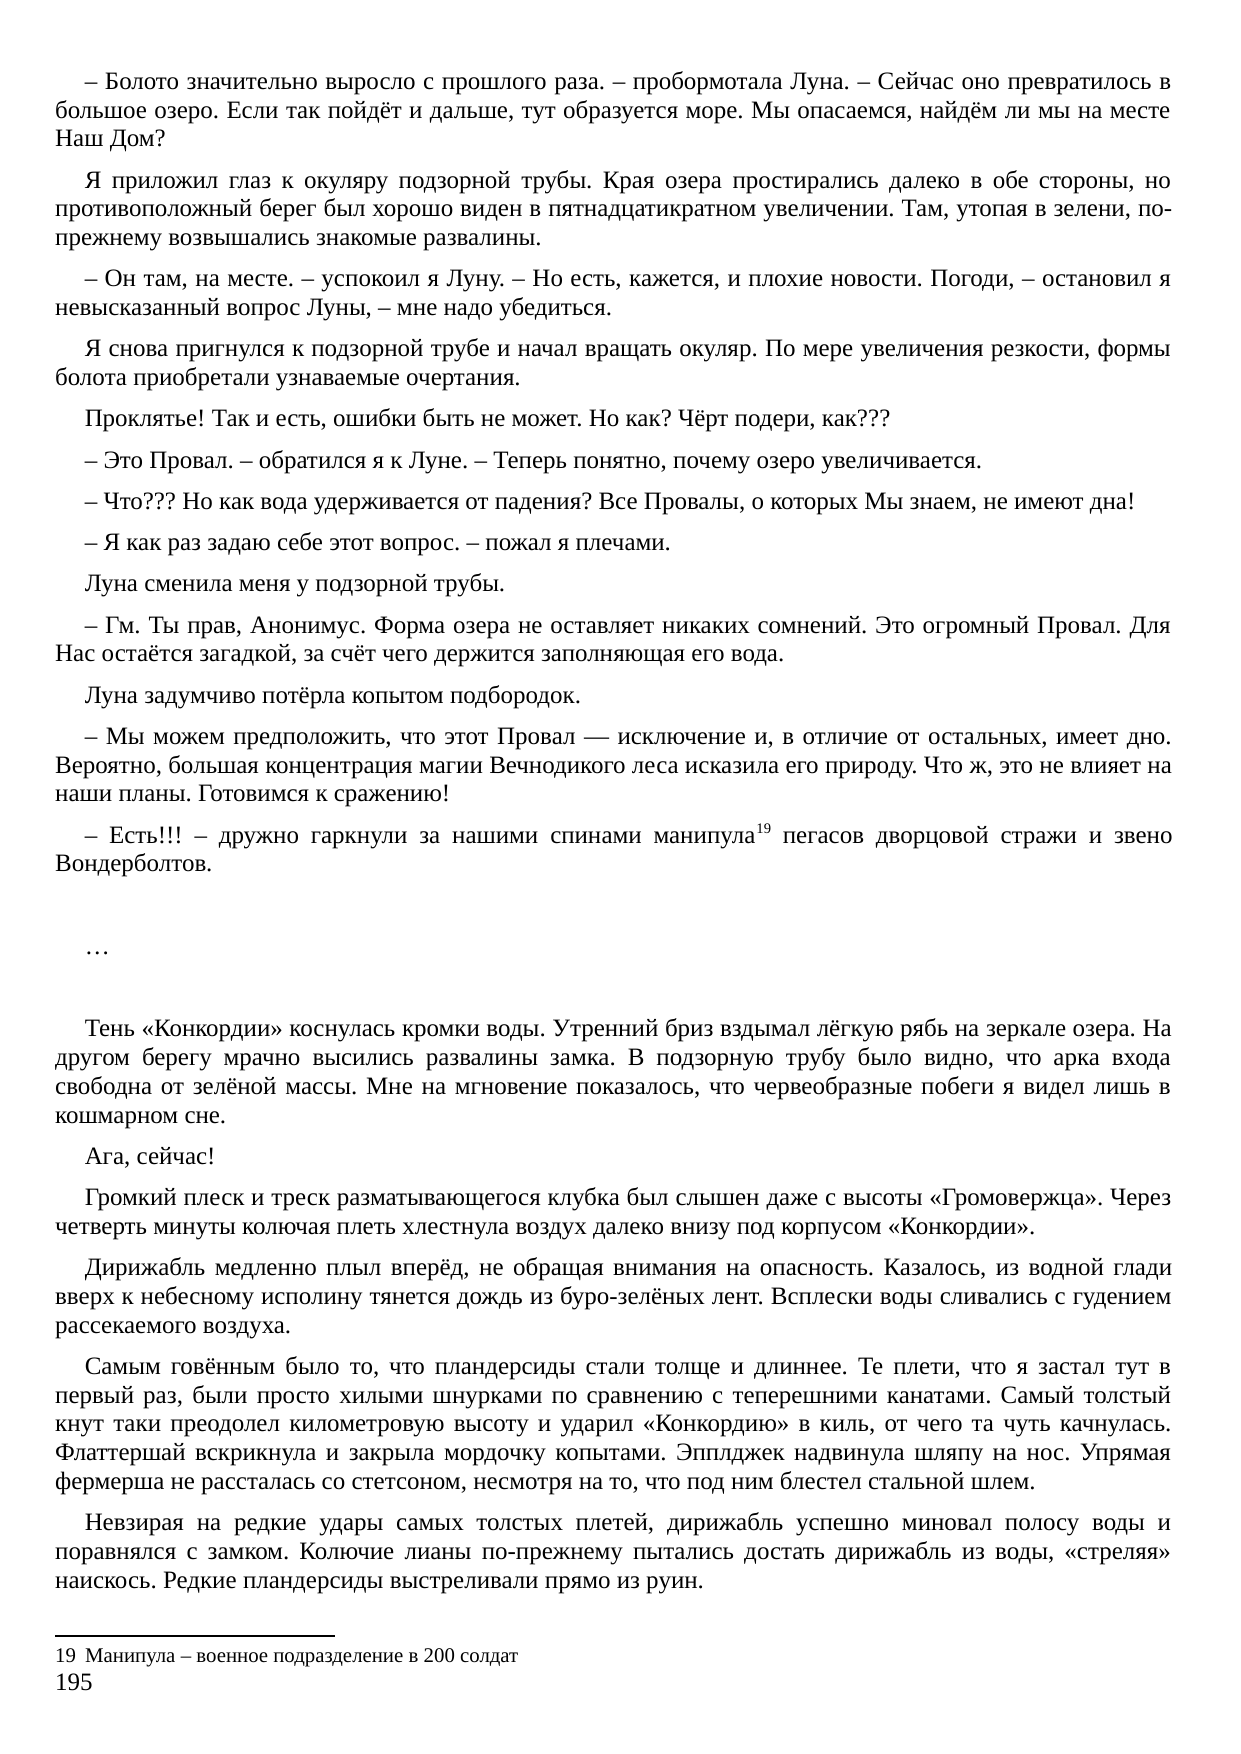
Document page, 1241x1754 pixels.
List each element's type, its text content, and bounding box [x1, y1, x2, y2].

text – Он там, на месте. – успокоил я Луну. – Но есть, кажется, и плохие новости. Погоди, – остановил я невысказанный вопрос Луны, – мне надо убедиться. [55, 263, 1173, 321]
text Манипула – военное подразделение в 200 солдат [55, 1642, 1173, 1667]
text Громкий плеск и треск разматывающегося клубка был слышен даже с высоты «Громовержца». Через четверть минуты колючая плеть хлестнула воздух далеко внизу под корпусом «Конкордии». [55, 1182, 1173, 1240]
text Я снова пригнулся к подзорной трубе и начал вращать окуляр. По мере увеличения резкости, формы болота приобретали узнаваемые очертания. [55, 333, 1173, 391]
text – Есть!!! – дружно гаркнули за нашими спинами манипула пегасов дворцовой стражи и звено Вондерболтов. [55, 820, 1173, 877]
text – Это Провал. – обратился я к Луне. – Теперь понятно, почему озеро увеличивается. [55, 445, 1173, 473]
text Дирижабль медленно плыл вперёд, не обращая внимания на опасность. Казалось, из водной глади вверх к небесному исполину тянется дождь из буро-зелёных лент. Всплески воды сливались с гудением рассекаемого воздуха. [55, 1252, 1173, 1338]
text Невзирая на редкие удары самых толстых плетей, дирижабль успешно миновал полосу воды и поравнялся с замком. Колючие лианы по-прежнему пытались достать дирижабль из воды, «стреляя» наискось. Редкие пландерсиды выстреливали прямо из руин. [55, 1507, 1173, 1593]
text – Что??? Но как вода удерживается от падения? Все Провалы, о которых Мы знаем, не имеют дна! [55, 486, 1173, 515]
text Проклятье! Так и есть, ошибки быть не может. Но как? Чёрт подери, как??? [55, 403, 1173, 432]
text Тень «Конкордии» коснулась кромки воды. Утренний бриз вздымал лёгкую рябь на зеркале озера. На другом берегу мрачно высились развалины замка. В подзорную трубу было видно, что арка входа свободна от зелёной массы. Мне на мгновение показалось, что червеобразные побеги я видел лишь в кошмарном сне. [55, 1013, 1173, 1128]
text – Мы можем предположить, что этот Провал — исключение и, в отличие от остальных, имеет дно. Вероятно, большая концентрация магии Вечнодикого леса исказила его природу. Что ж, это не влияет на наши планы. Готовимся к сражению! [55, 721, 1173, 807]
text – Болото значительно выросло с прошлого раза. – пробормотала Луна. – Сейчас оно превратилось в большое озеро. Если так пойдёт и дальше, тут образуется море. Мы опасаемся, найдём ли мы на месте Наш Дом? [55, 66, 1173, 152]
text Луна задумчиво потёрла копытом подбородок. [55, 680, 1173, 708]
text Ага, сейчас! [55, 1141, 1173, 1170]
text Луна сменила меня у подзорной трубы. [55, 568, 1173, 597]
text Я приложил глаз к окуляру подзорной трубы. Края озера простирались далеко в обе стороны, но противоположный берег был хорошо виден в пятнадцатикратном увеличении. Там, утопая в зелени, по-прежнему возвышались знакомые развалины. [55, 165, 1173, 251]
text Самым говённым было то, что пландерсиды стали толще и длиннее. Те плети, что я застал тут в первый раз, были просто хилыми шнурками по сравнению с теперешними канатами. Самый толстый кнут таки преодолел километровую высоту и ударил «Конкордию» в киль, от чего та чуть качнулась. Флаттершай вскрикнула и закрыла мордочку копытами. Эпплджек надвинула шляпу на нос. Упрямая фермерша не рассталась со стетсоном, несмотря на то, что под ним блестел стальной шлем. [55, 1351, 1173, 1495]
text – Гм. Ты прав, Анонимус. Форма озера не оставляет никаких сомнений. Это огромный Провал. Для Нас остаётся загадкой, за счёт чего держится заполняющая его вода. [55, 610, 1173, 667]
text – Я как раз задаю себе этот вопрос. – пожал я плечами. [55, 527, 1173, 556]
text … [55, 931, 1173, 960]
